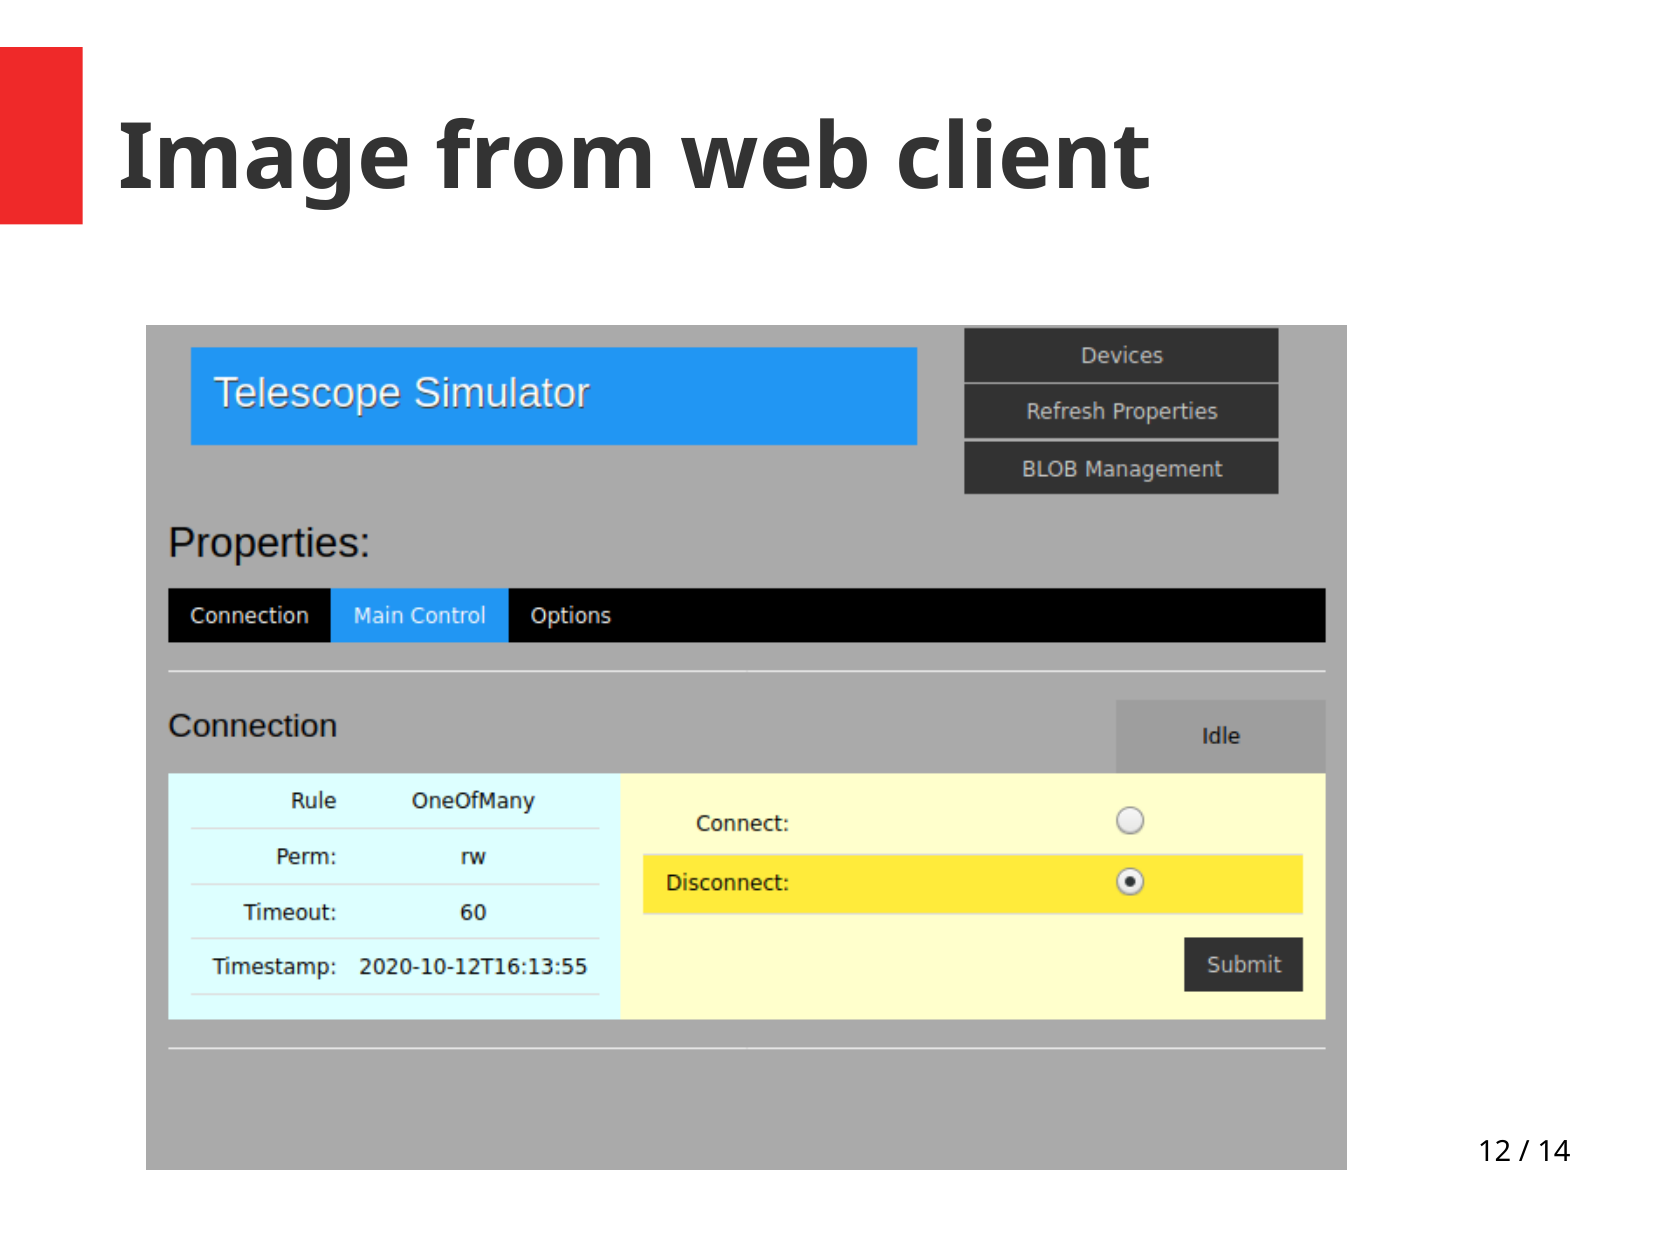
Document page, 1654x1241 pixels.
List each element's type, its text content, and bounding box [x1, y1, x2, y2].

picture [146, 325, 1347, 1170]
title Image from web client [118, 49, 1571, 257]
